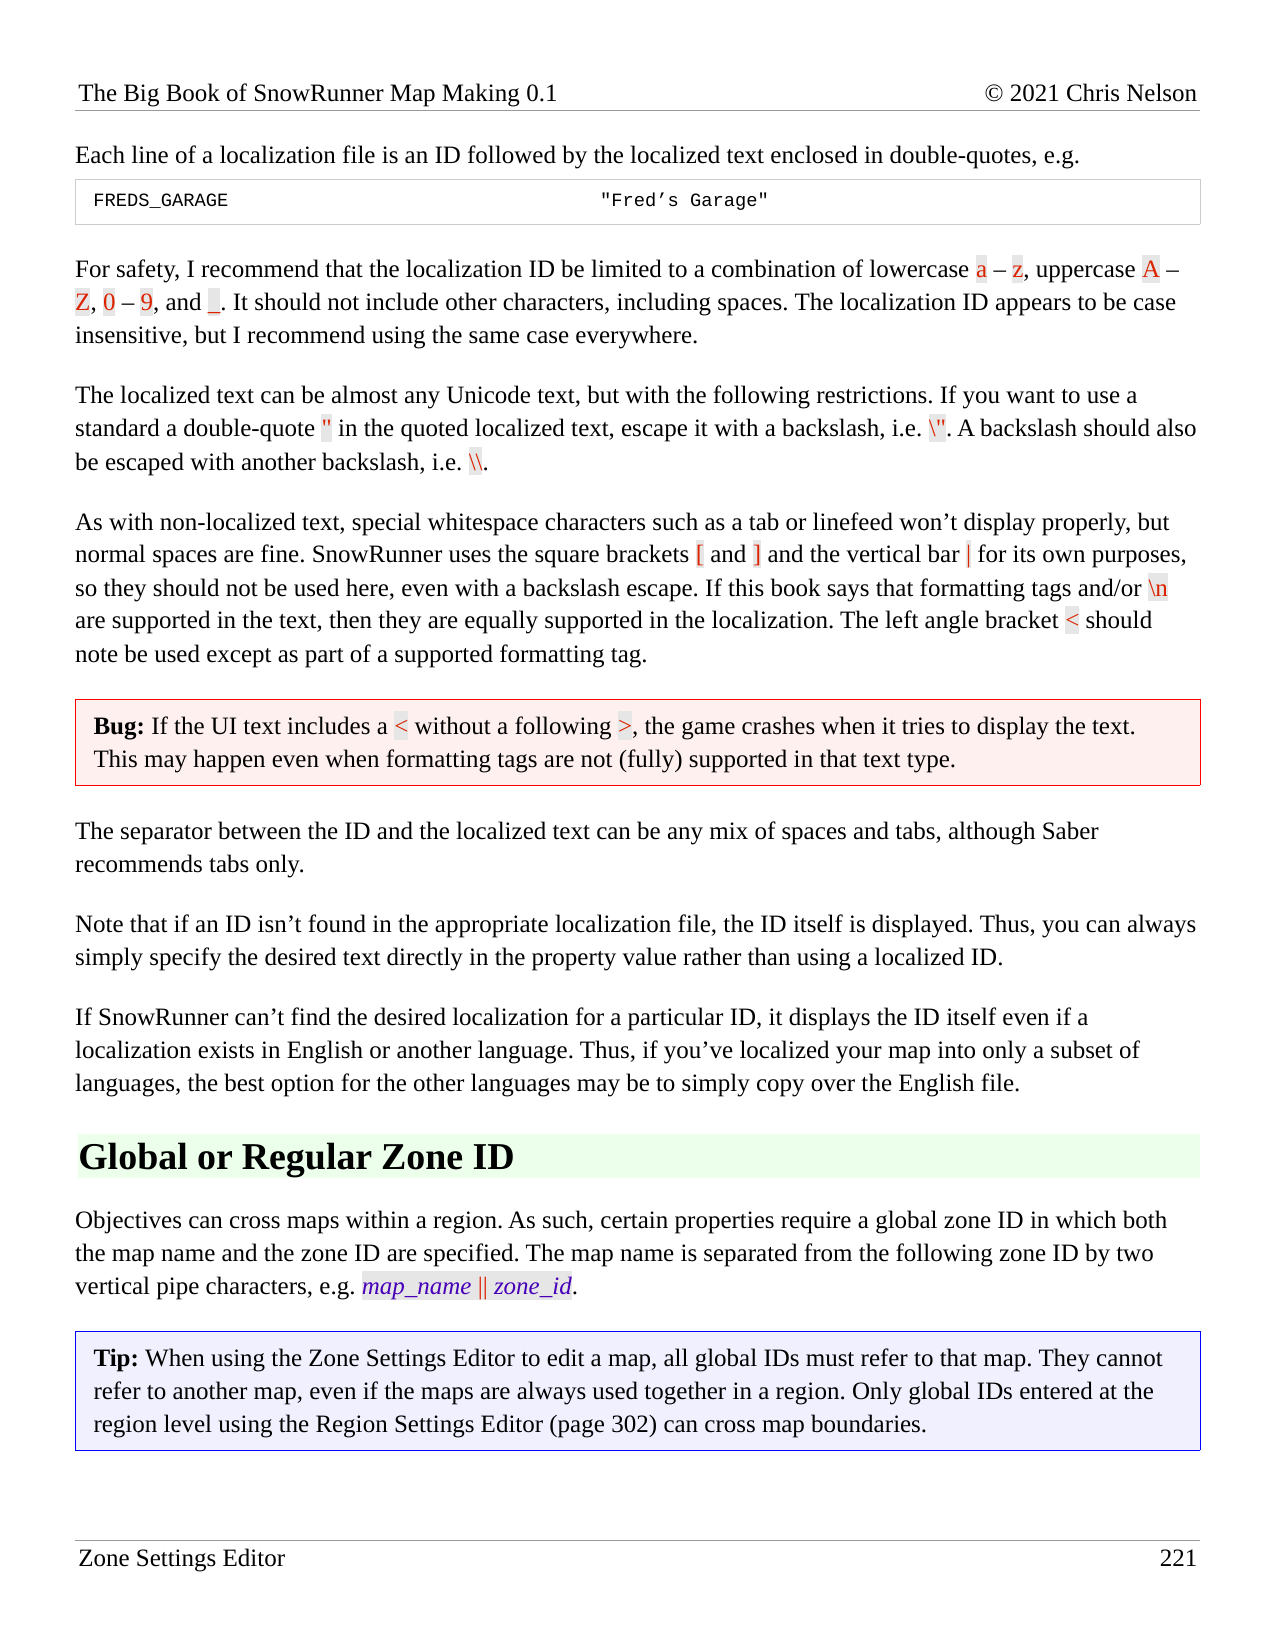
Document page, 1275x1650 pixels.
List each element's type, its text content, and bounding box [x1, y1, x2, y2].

text The separator between the ID and the localized text can be any mix of spaces and tabs, although Saber recommends tabs only. [75, 816, 1200, 878]
text If SnowRunner can’t find the desired localization for a particular ID, it displays the ID itself even if a localization exists in English or another language. Thus, if you’ve localized your map into only a subset of languages, the best option for the other languages may be to simply copy over the English file. [75, 1002, 1200, 1097]
list If the UI text includes a < without a following >, the game crashes when it tries to display the text. This may happen even when formatting tags are not (fully) supported in that text type. [76, 700, 1200, 785]
list When using the Zone Settings Editor to edit a map, all global IDs must refer to that map. They cannot refer to another map, even if the maps are always used together in a region. Only global IDs entered at the region level using the Region Settings Editor (page 302) can cross map boundaries. [76, 1332, 1200, 1450]
text The localized text can be almost any Unicode text, but with the following restrictions. If you want to use a standard a double-quote " in the quoted localized text, escape it with a backslash, i.e. \". A backslash should also be escaped with another backslash, i.e. \\. [75, 381, 1200, 475]
text Each line of a localization file is an ID followed by the localized text enclosed in double-quotes, e.g. [75, 140, 1200, 169]
text Objectives can cross maps within a region. As such, certain properties require a global zone ID in which both the map name and the zone ID are specified. The map name is separated from the following zone ID by two vertical pipe characters, e.g. map_name || zone_id. [75, 1205, 1200, 1300]
text FREDS_GARAGE "Fred’s Garage" [76, 180, 1200, 224]
text Note that if an ID isn’t found in the appropriate localization file, the ID itself is displayed. Thus, you can always simply specify the desired text directly in the property value rather than using a localized ID. [75, 909, 1200, 971]
subtitle Global or Regular Zone ID [78, 1134, 1200, 1178]
text For safety, I recommend that the localization ID be limited to a combination of lowercase a – z, uppercase A – Z, 0 – 9, and _. It should not include other characters, including spaces. The localization ID appears to be case insensitive, but I recommend using the same case everywhere. [75, 254, 1200, 349]
text As with non-localized text, special whitespace characters such as a tab or linefeed won’t display properly, but normal spaces are fine. SnowRunner uses the square brackets [ and ] and the vertical bar | for its own purposes, so they should not be used here, even with a backslash escape. If this book says that formatting tags and/or \n are supported in the text, then they are equally supported in the localization. The left angle bracket < should note be used except as part of a supported formatting tag. [75, 507, 1200, 667]
